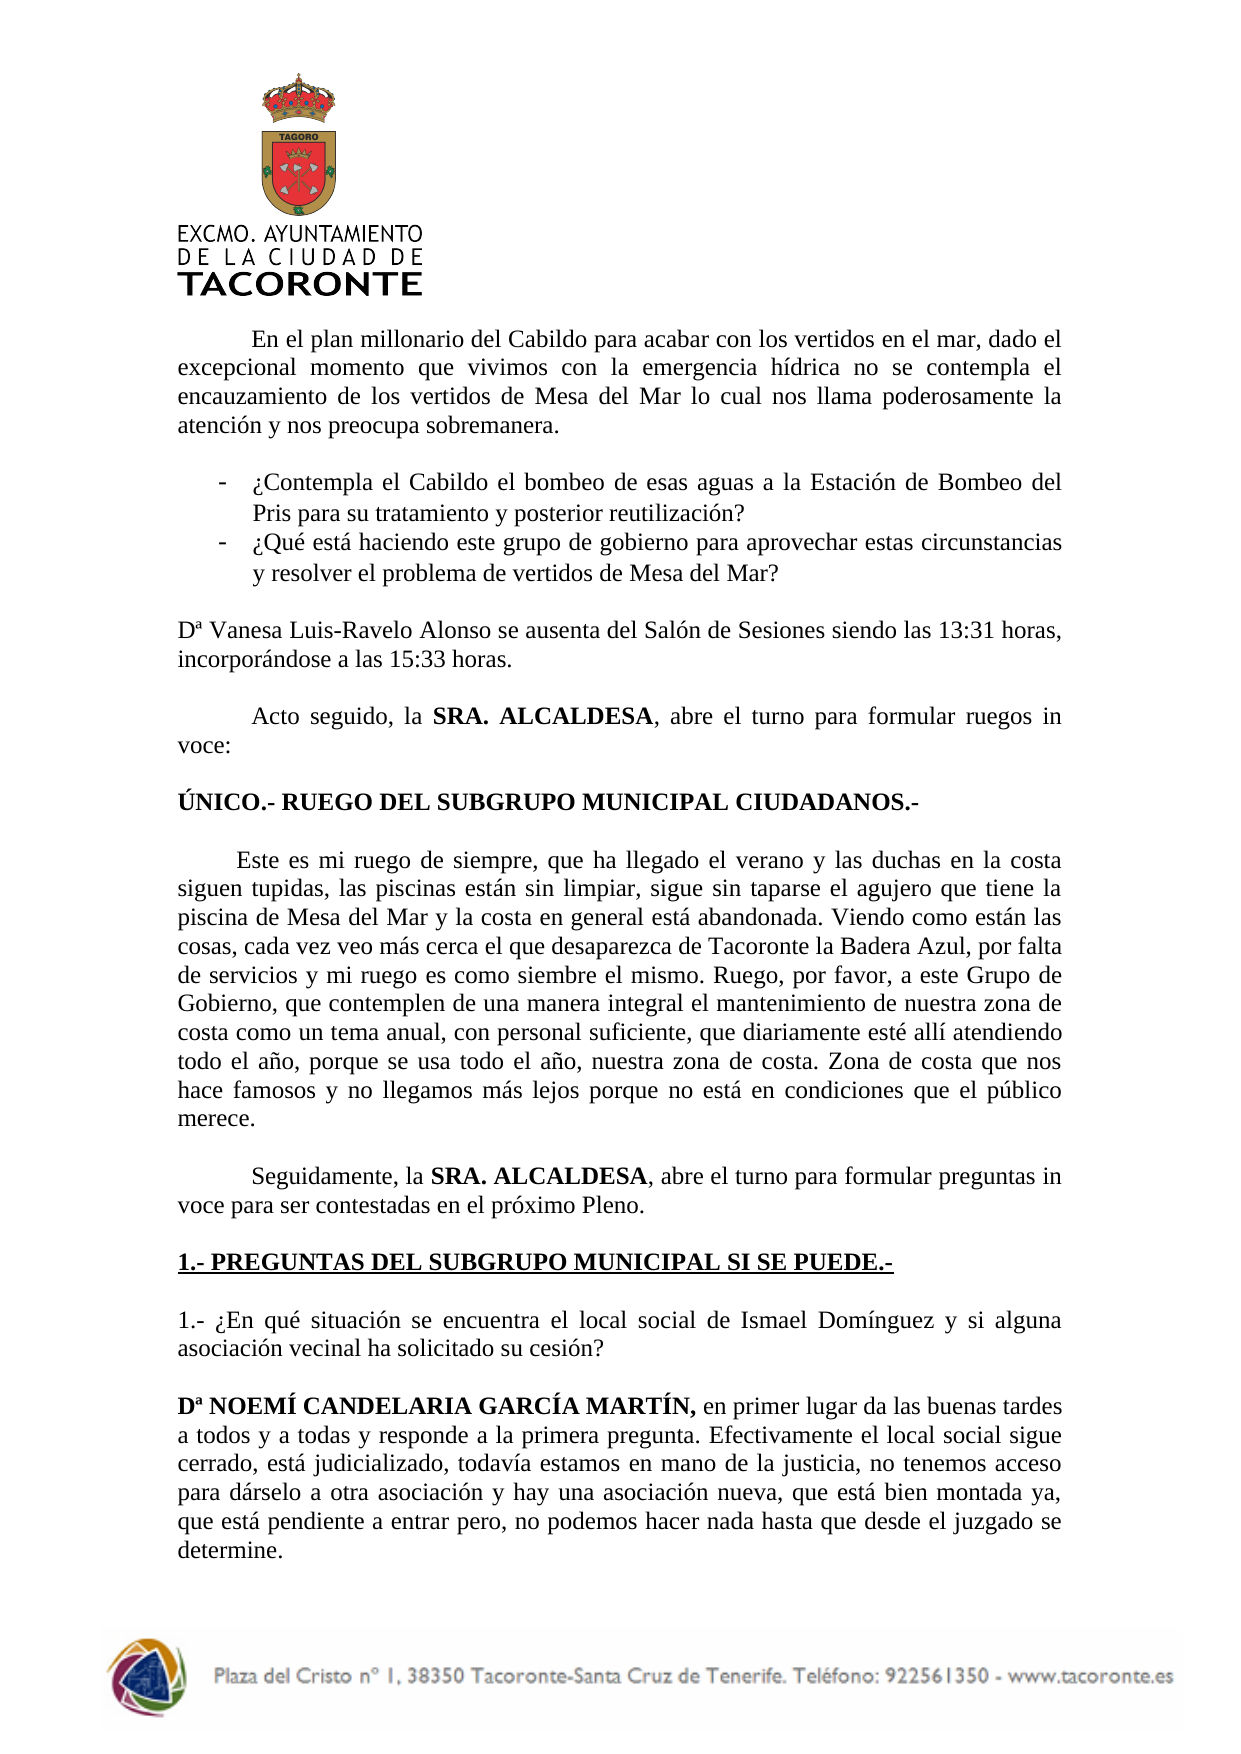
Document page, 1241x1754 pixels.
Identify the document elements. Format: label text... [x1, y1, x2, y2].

text Dª NOEMÍ CANDELARIA GARCÍA MARTÍN, en primer lugar da las buenas tardes a todos y a todas y responde a la primera pregunta. Efectivamente el local social sigue cerrado, está judicializado, todavía estamos en mano de la justicia, no tenemos acceso para dárselo a otra asociación y hay una asociación nueva, que está bien montada ya, que está pendiente a entrar pero, no podemos hacer nada hasta que desde el juzgado se determine. [177, 1391, 1063, 1563]
list ¿Contempla el Cabildo el bombeo de esas aguas a la Estación de Bombeo del Pris para su tratamiento y posterior reutilización? [215, 467, 1063, 527]
text En el plan millonario del Cabildo para acabar con los vertidos en el mar, dado el excepcional momento que vivimos con la emergencia hídrica no se contempla el encauzamiento de los vertidos de Mesa del Mar lo cual nos llama poderosamente la atención y nos preocupa sobremanera. [177, 324, 1063, 439]
text ÚNICO.- RUEGO DEL SUBGRUPO MUNICIPAL CIUDADANOS.- [177, 787, 1063, 816]
picture [101, 1626, 1183, 1732]
picture [177, 73, 422, 296]
text Dª Vanesa Luis-Ravelo Alonso se ausenta del Salón de Sesiones siendo las 13:31 horas, incorporándose a las 15:33 horas. [177, 615, 1063, 673]
text Este es mi ruego de siempre, que ha llegado el verano y las duchas en la costa siguen tupidas, las piscinas están sin limpiar, sigue sin taparse el agujero que tiene la piscina de Mesa del Mar y la costa en general está abandonada. Viendo como están las cosas, cada vez veo más cerca el que desaparezca de Tacoronte la Badera Azul, por falta de servicios y mi ruego es como siembre el mismo. Ruego, por favor, a este Grupo de Gobierno, que contemplen de una manera integral el mantenimiento de nuestra zona de costa como un tema anual, con personal suficiente, que diariamente esté allí atendiendo todo el año, porque se usa todo el año, nuestra zona de costa. Zona de costa que nos hace famosos y no llegamos más lejos porque no está en condiciones que el público merece. [177, 845, 1063, 1132]
text Seguidamente, la SRA. ALCALDESA, abre el turno para formular preguntas in voce para ser contestadas en el próximo Pleno. [177, 1161, 1063, 1218]
text 1.- ¿En qué situación se encuentra el local social de Ismael Domínguez y si alguna asociación vecinal ha solicitado su cesión? [177, 1305, 1063, 1362]
list ¿Qué está haciendo este grupo de gobierno para aprovechar estas circunstancias y resolver el problema de vertidos de Mesa del Mar? [215, 527, 1063, 587]
text Acto seguido, la SRA. ALCALDESA, abre el turno para formular ruegos in voce: [177, 701, 1063, 758]
text 1.- PREGUNTAS DEL SUBGRUPO MUNICIPAL SI SE PUEDE.- [177, 1247, 1063, 1276]
